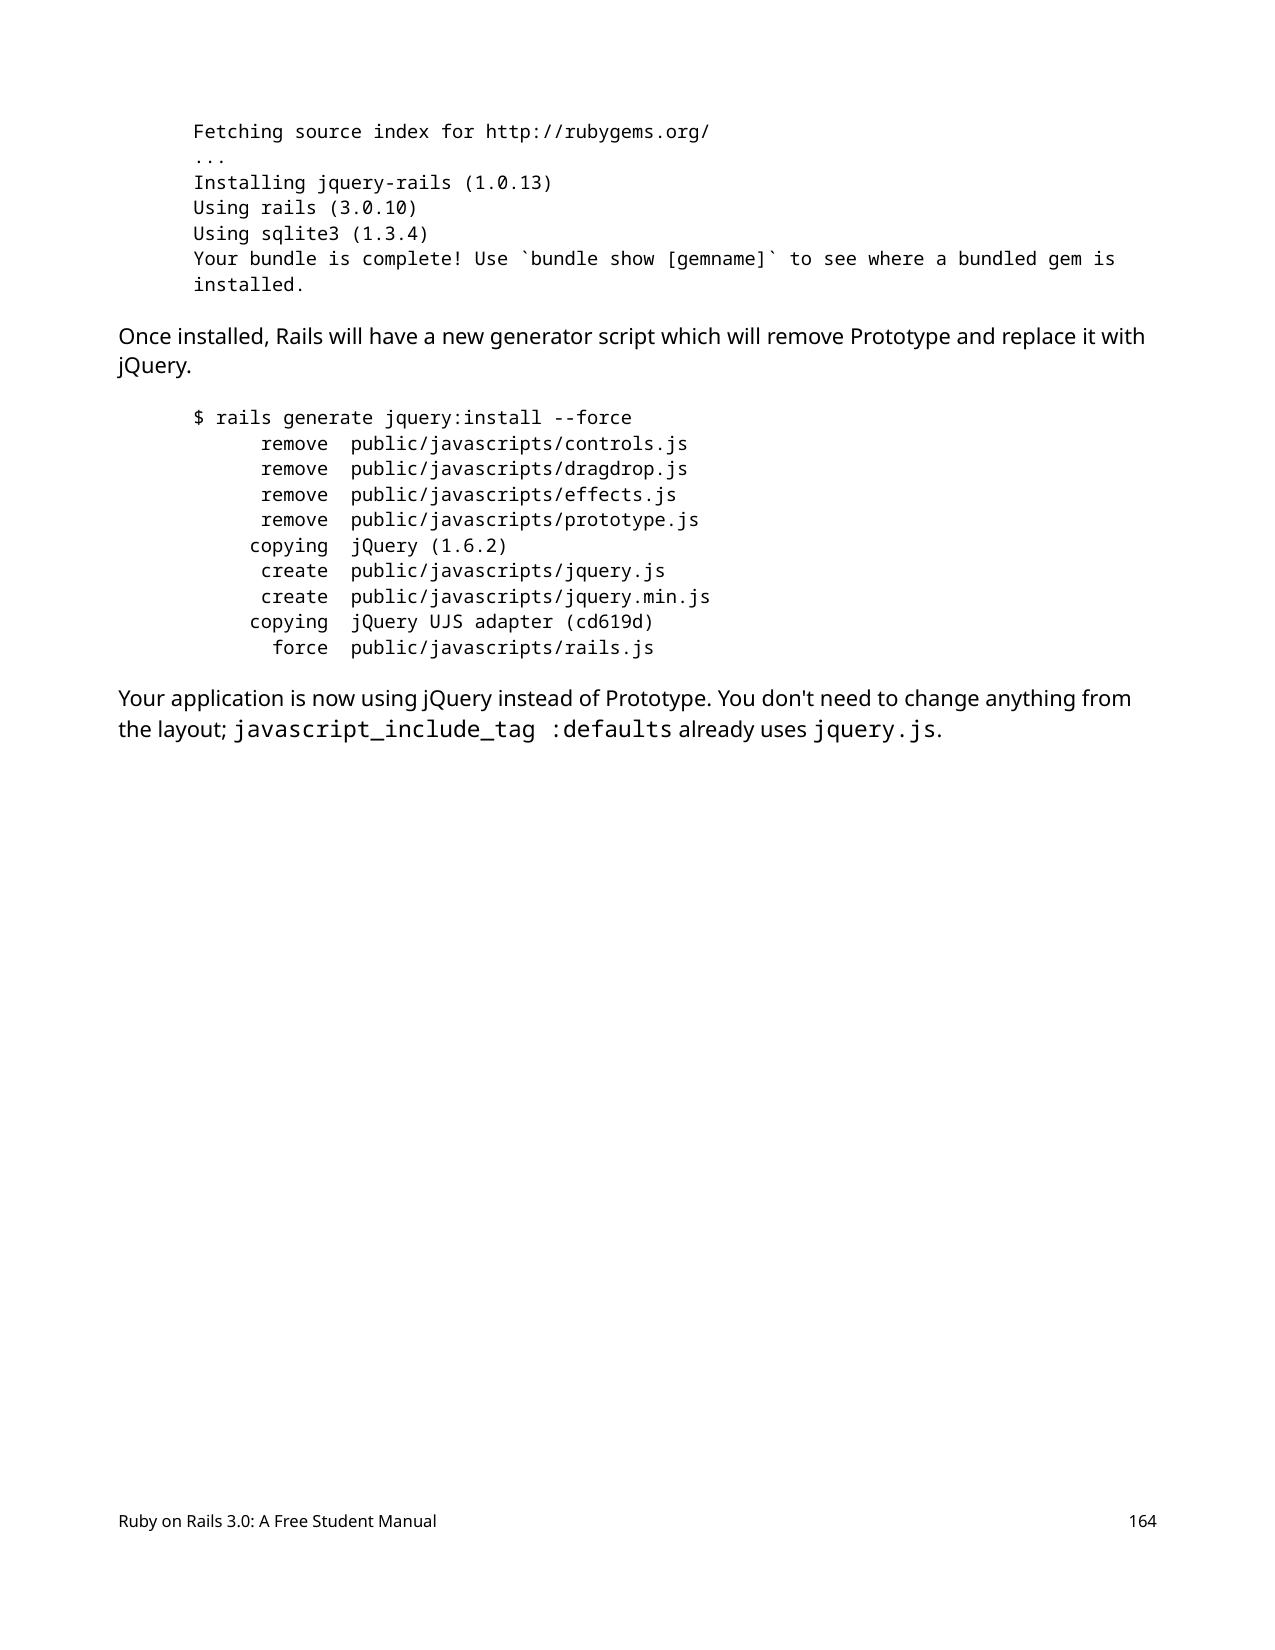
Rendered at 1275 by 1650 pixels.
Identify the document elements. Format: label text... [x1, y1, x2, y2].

text Fetching source index for http://rubygems.org/ ... Installing jquery-rails (1.0.13) Using rails (3.0.10) Using sqlite3 (1.3.4) Your bundle is complete! Use `bundle show [gemname]` to see where a bundled gem is installed. [193, 118, 1157, 297]
text Your application is now using jQuery instead of Prototype. You don't need to change anything from the layout; javascript_include_tag :defaults already uses jquery.js. [118, 683, 1157, 744]
text Once installed, Rails will have a new generator script which will remove Prototype and replace it with jQuery. [118, 321, 1157, 380]
text $ rails generate jquery:install --force remove public/javascripts/controls.js remove public/javascripts/dragdrop.js remove public/javascripts/effects.js remove public/javascripts/prototype.js copying jQuery (1.6.2) create public/javascripts/jquery.js create public/javascripts/jquery.min.js copying jQuery UJS adapter (cd619d) force public/javascripts/rails.js [193, 404, 1157, 659]
